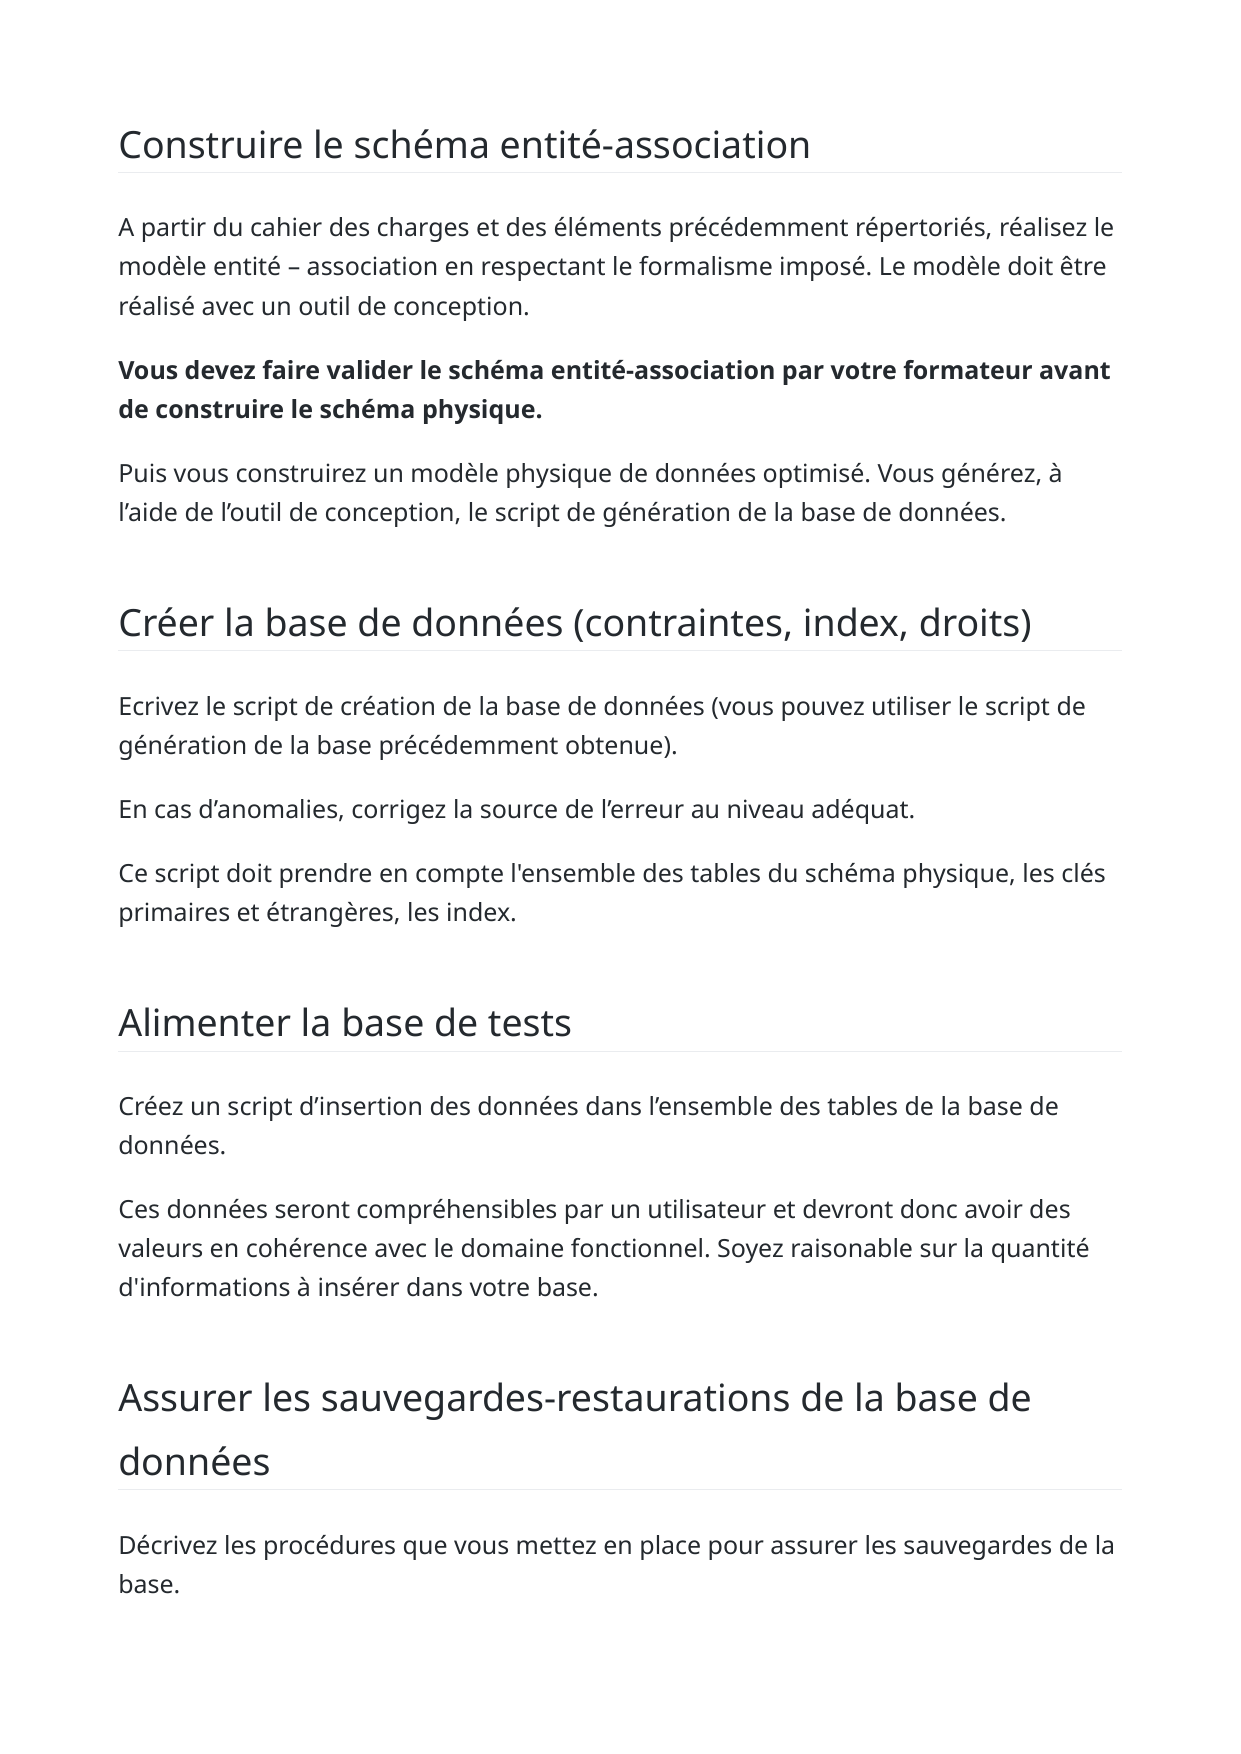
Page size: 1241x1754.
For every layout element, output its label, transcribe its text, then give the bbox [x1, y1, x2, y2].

text A partir du cahier des charges et des éléments précédemment répertoriés, réalisez le modèle entité – association en respectant le formalisme imposé. Le modèle doit être réalisé avec un outil de conception. [118, 210, 1122, 322]
subtitle Créer la base de données (contraintes, index, droits) [118, 597, 1122, 650]
text Puis vous construirez un modèle physique de données optimisé. Vous générez, à l’aide de l’outil de conception, le script de génération de la base de données. [118, 456, 1122, 529]
text Vous devez faire valider le schéma entité-association par votre formateur avant de construire le schéma physique. [118, 352, 1122, 426]
subtitle Assurer les sauvegardes-restaurations de la base de données [118, 1372, 1122, 1489]
text Créez un script d’insertion des données dans l’ensemble des tables de la base de données. [118, 1088, 1122, 1162]
text Ces données seront compréhensibles par un utilisateur et devront donc avoir des valeurs en cohérence avec le domaine fonctionnel. Soyez raisonable sur la quantité d'informations à insérer dans votre base. [118, 1192, 1122, 1304]
text En cas d’anomalies, corrigez la source de l’erreur au niveau adéquat. [118, 792, 1122, 826]
subtitle Alimenter la base de tests [118, 997, 1122, 1051]
text Décrivez les procédures que vous mettez en place pour assurer les sauvegardes de la base. [118, 1527, 1122, 1601]
text Ce script doit prendre en compte l'ensemble des tables du schéma physique, les clés primaires et étrangères, les index. [118, 856, 1122, 929]
subtitle Construire le schéma entité-association [118, 118, 1122, 172]
text Ecrivez le script de création de la base de données (vous pouvez utiliser le script de génération de la base précédemment obtenue). [118, 688, 1122, 762]
